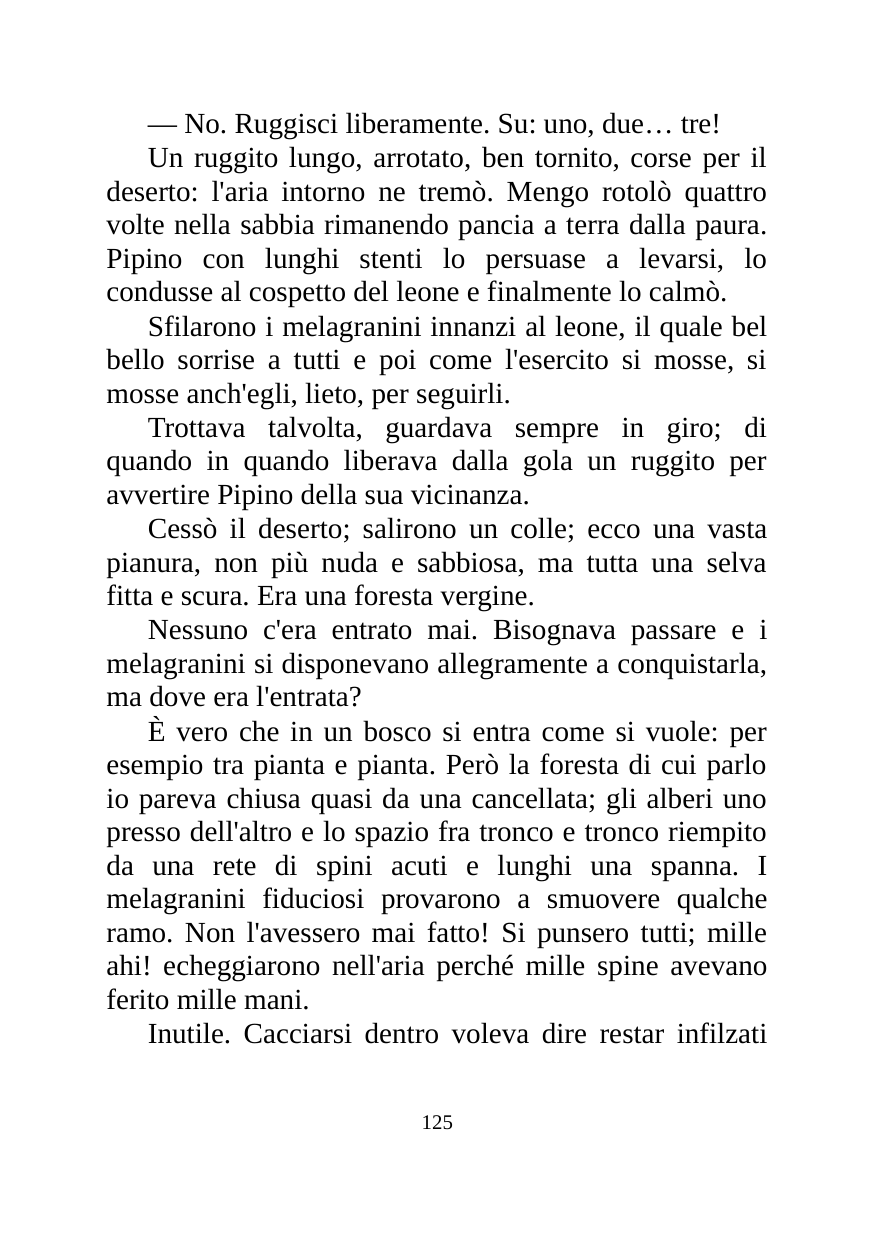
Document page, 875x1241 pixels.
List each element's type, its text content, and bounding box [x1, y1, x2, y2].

text Un ruggito lungo, arrotato, ben tornito, corse per il deserto: l'aria intorno ne tremò. Mengo rotolò quattro volte nella sabbia rimanendo pancia a terra dalla paura. Pipino con lunghi stenti lo persuase a levarsi, lo condusse al cospetto del leone e finalmente lo calmò. [106, 140, 768, 308]
text Cessò il deserto; salirono un colle; ecco una vasta pianura, non più nuda e sabbiosa, ma tutta una selva fitta e scura. Era una foresta vergine. [106, 511, 768, 612]
text È vero che in un bosco si entra come si vuole: per esempio tra pianta e pianta. Però la foresta di cui parlo io pareva chiusa quasi da una cancellata; gli alberi uno presso dell'altro e lo spazio fra tronco e tronco riempito da una rete di spini acuti e lunghi una spanna. I melagranini fiduciosi provarono a smuovere qualche ramo. Non l'avessero mai fatto! Si punsero tutti; mille ahi! echeggiarono nell'aria perché mille spine avevano ferito mille mani. [106, 714, 768, 1016]
text Sfilarono i melagranini innanzi al leone, il quale bel bello sorrise a tutti e poi come l'esercito si mosse, si mosse anch'egli, lieto, per seguirli. [106, 309, 768, 409]
text — No. Ruggisci liberamente. Su: uno, due… tre! [106, 106, 768, 140]
text Nessuno c'era entrato mai. Bisognava passare e i melagranini si disponevano allegramente a conquistarla, ma dove era l'entrata? [106, 612, 768, 713]
text Trottava talvolta, guardava sempre in giro; di quando in quando liberava dalla gola un ruggito per avvertire Pipino della sua vicinanza. [106, 410, 768, 511]
text Inutile. Cacciarsi dentro voleva dire restar infilzati [106, 1016, 768, 1050]
